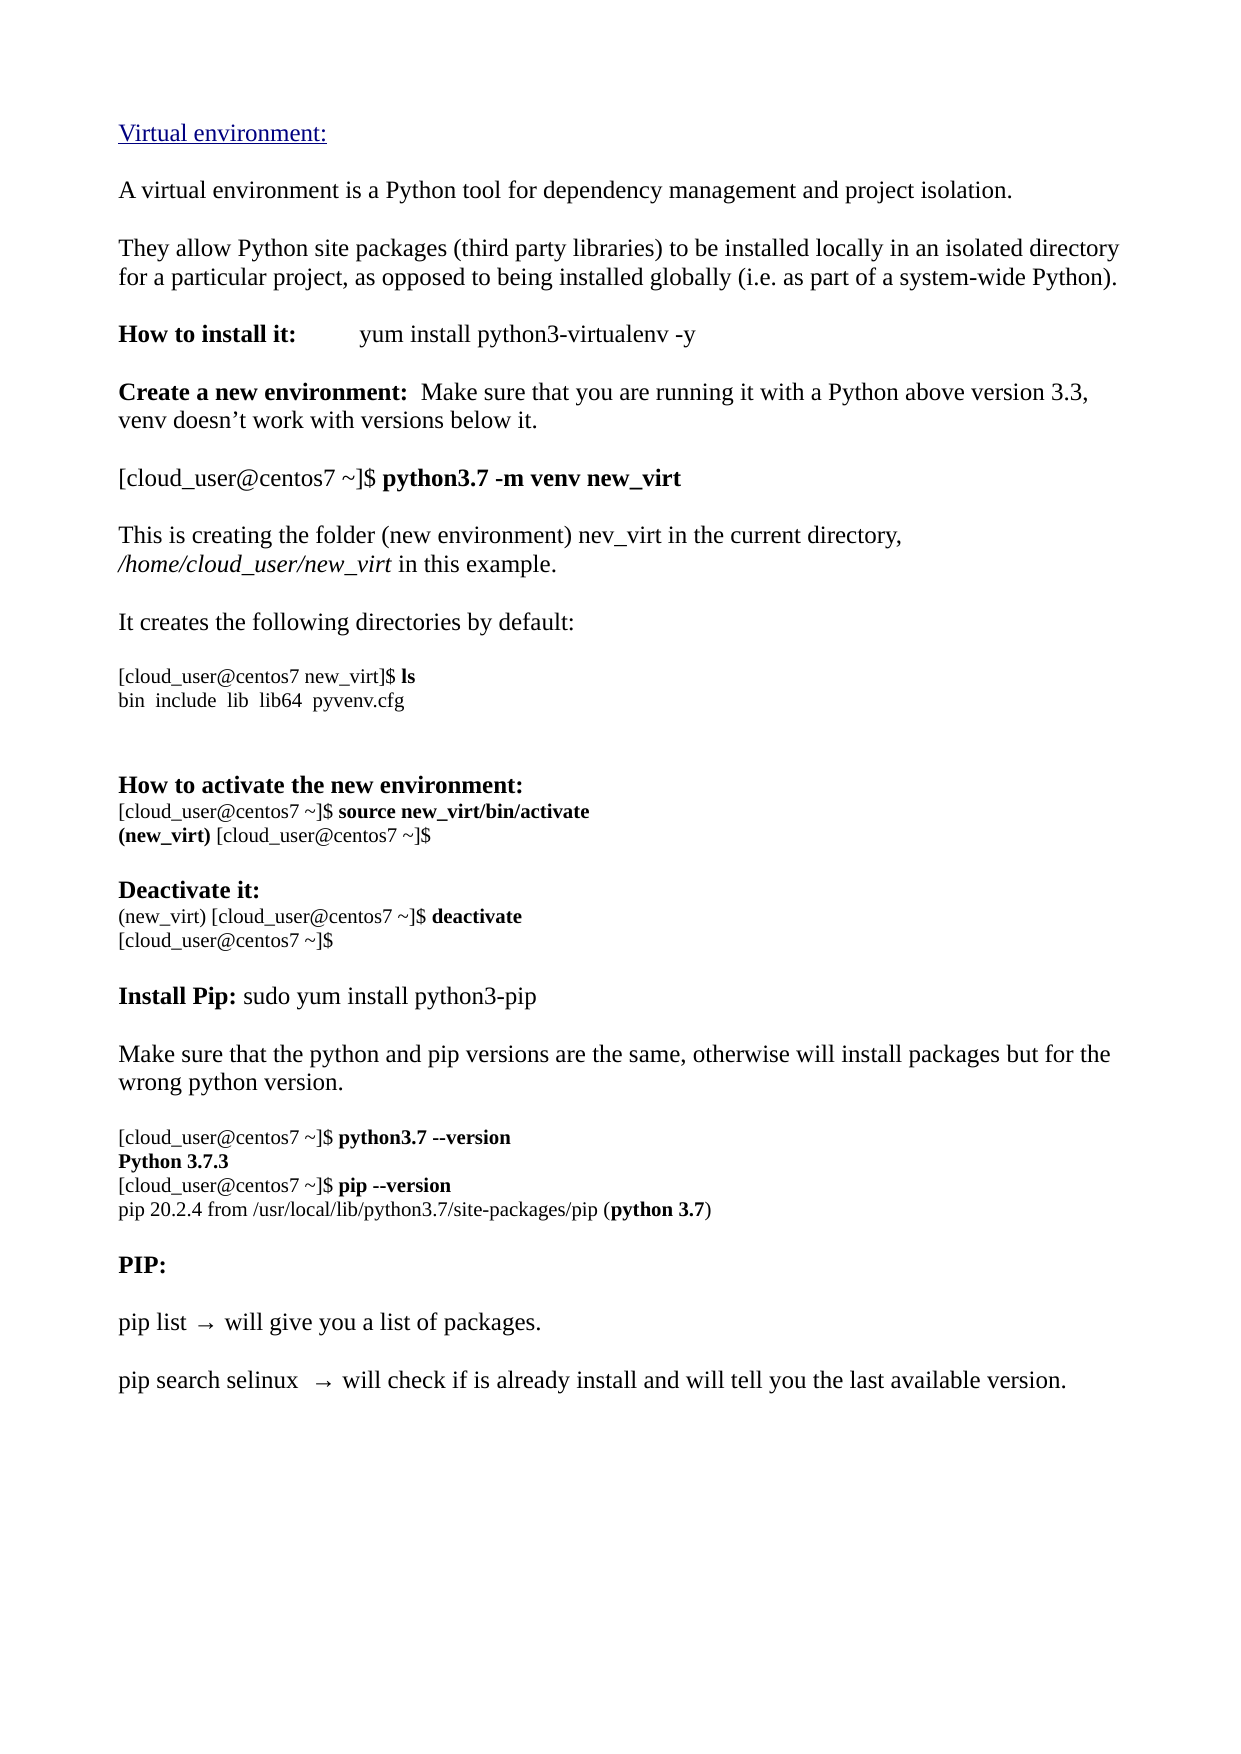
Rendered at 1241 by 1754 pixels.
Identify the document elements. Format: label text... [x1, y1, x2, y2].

text [cloud_user@centos7 ~]$ source new_virt/bin/activate [118, 799, 1122, 823]
text [cloud_user@centos7 ~]$ python3.7 --version [118, 1125, 1122, 1149]
text pip list → will give you a list of packages. [118, 1307, 1122, 1336]
text Create a new environment: Make sure that you are running it with a Python above version 3.3, venv doesn’t work with versions below it. [118, 377, 1122, 434]
text (new_virt) [cloud_user@centos7 ~]$ [118, 823, 1122, 847]
text Deactivate it: [118, 876, 1122, 904]
text Python 3.7.3 [118, 1149, 1122, 1173]
text A virtual environment is a Python tool for dependency management and project isolation. [118, 176, 1122, 204]
text [cloud_user@centos7 new_virt]$ ls [118, 664, 1122, 688]
text pip search selinux → will check if is already install and will tell you the last available version. [118, 1365, 1122, 1394]
text Make sure that the python and pip versions are the same, otherwise will install packages but for the wrong python version. [118, 1039, 1122, 1096]
text pip 20.2.4 from /usr/local/lib/python3.7/site-packages/pip (python 3.7) [118, 1197, 1122, 1221]
text How to install it: yum install python3-virtualenv -y [118, 319, 1122, 348]
text bin include lib lib64 pyvenv.cfg [118, 688, 1122, 712]
text They allow Python site packages (third party libraries) to be installed locally in an isolated directory for a particular project, as opposed to being installed globally (i.e. as part of a system-wide Python). [118, 233, 1122, 291]
text [cloud_user@centos7 ~]$ [118, 928, 1122, 952]
text How to activate the new environment: [118, 770, 1122, 799]
text [cloud_user@centos7 ~]$ python3.7 -m venv new_virt [118, 463, 1122, 492]
text [cloud_user@centos7 ~]$ pip --version [118, 1173, 1122, 1197]
text This is creating the folder (new environment) nev_virt in the current directory, /home/cloud_user/new_virt in this example. [118, 521, 1122, 578]
text PIP: [118, 1250, 1122, 1279]
text It creates the following directories by default: [118, 607, 1122, 636]
text Virtual environment: [118, 118, 1122, 147]
text Install Pip: sudo yum install python3-pip [118, 981, 1122, 1010]
text (new_virt) [cloud_user@centos7 ~]$ deactivate [118, 904, 1122, 928]
